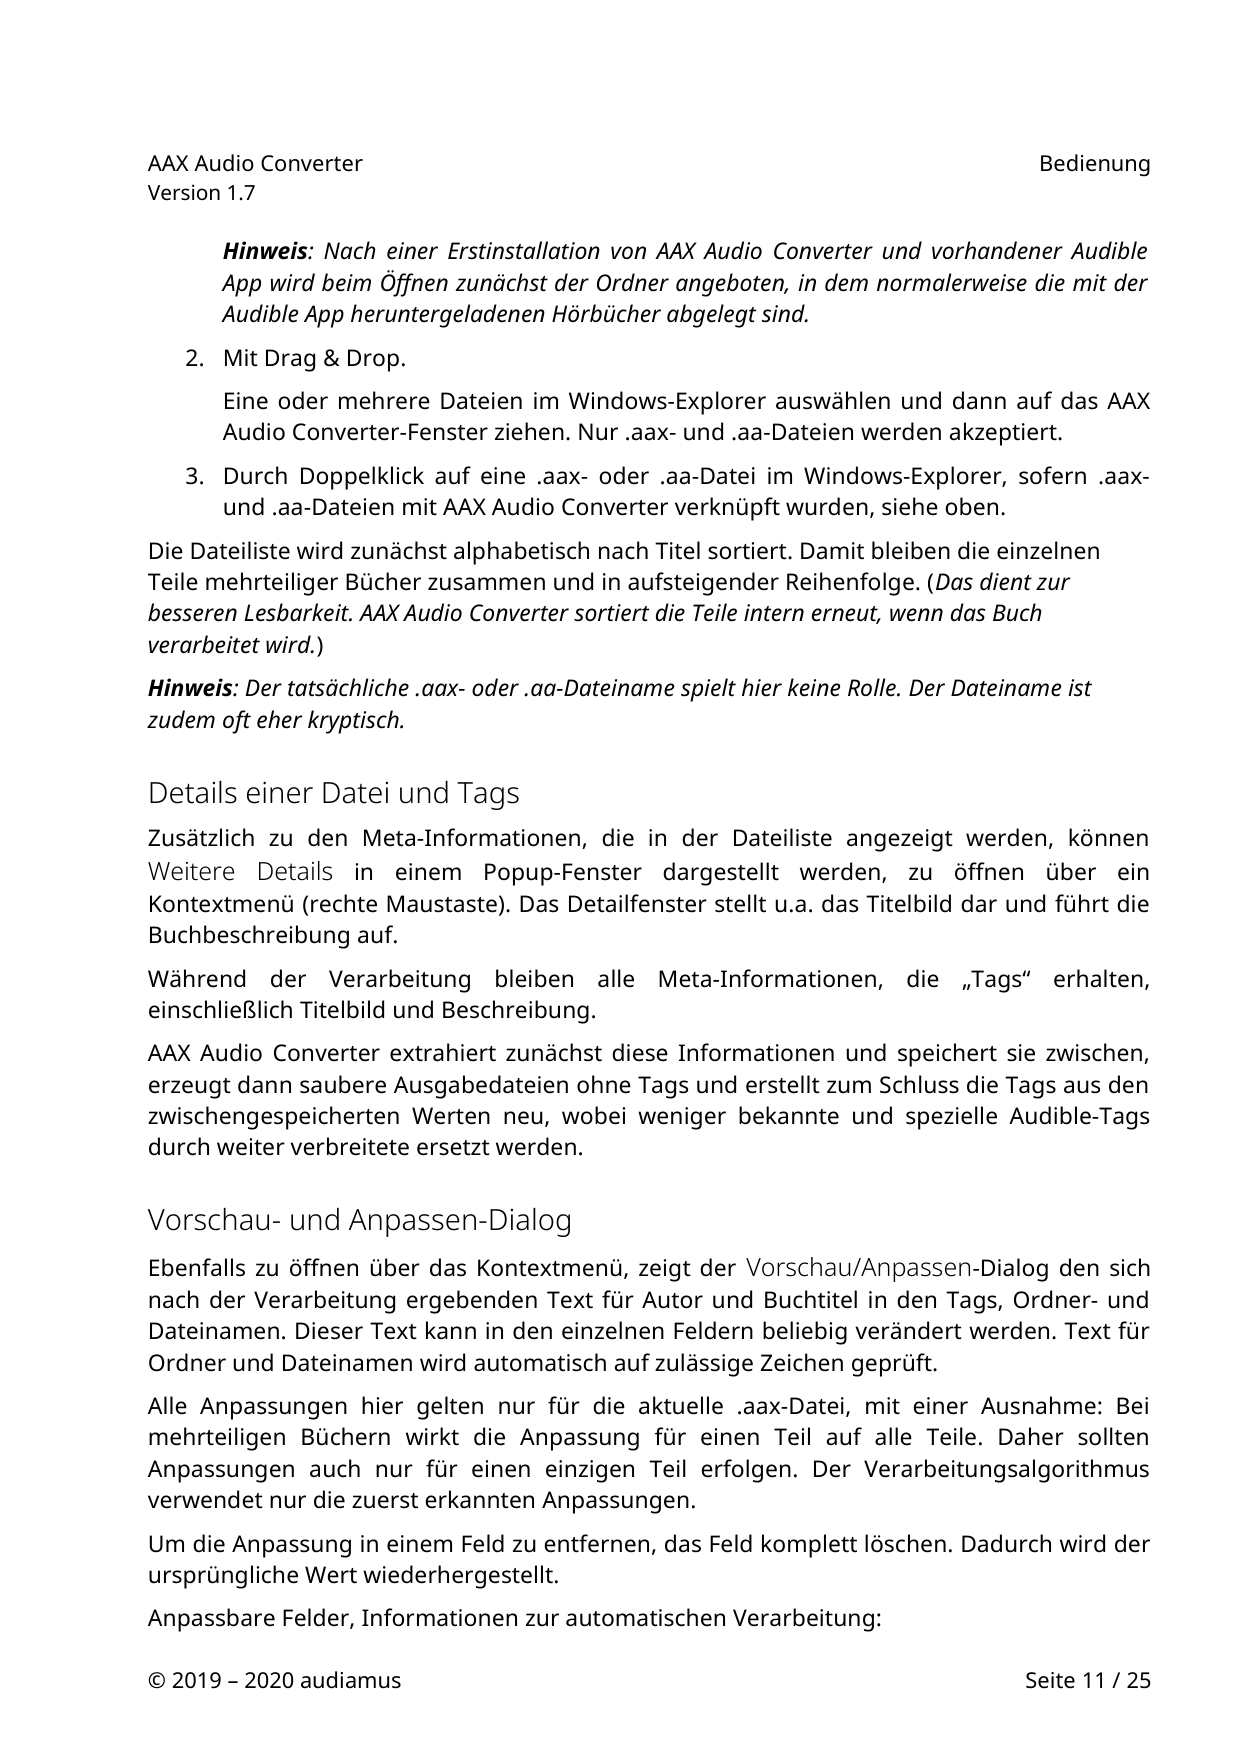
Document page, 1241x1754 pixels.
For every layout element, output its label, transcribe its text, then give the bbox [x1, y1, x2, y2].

text Die Dateiliste wird zunächst alphabetisch nach Titel sortiert. Damit bleiben die einzelnen Teile mehrteiliger Bücher zusammen und in aufsteigender Reihenfolge. (Das dient zur besseren Lesbarkeit. AAX Audio Converter sortiert die Teile intern erneut, wenn das Buch verarbeitet wird.) [148, 535, 1152, 660]
subtitle Vorschau- und Anpassen-Dialog [148, 1199, 1152, 1239]
list Eine oder mehrere Dateien im Windows-Explorer auswählen und dann auf das AAX Audio Converter-Fenster ziehen. Nur .aax- und .aa-Dateien werden akzeptiert. [185, 385, 1152, 448]
text Zusätzlich zu den Meta-Informationen, die in der Dateiliste angezeigt werden, können Weitere Details in einem Popup-Fenster dargestellt werden, zu öffnen über ein Kontextmenü (rechte Maustaste). Das Detailfenster stellt u.a. das Titelbild dar und führt die Buchbeschreibung auf. [148, 822, 1152, 950]
text AAX Audio Converter extrahiert zunächst diese Informationen und speichert sie zwischen, erzeugt dann saubere Ausgabedateien ohne Tags und erstellt zum Schluss die Tags aus den zwischengespeicherten Werten neu, wobei weniger bekannte und spezielle Audible-Tags durch weiter verbreitete ersetzt werden. [148, 1037, 1152, 1162]
subtitle Details einer Datei und Tags [148, 772, 1152, 812]
list Hinweis: Nach einer Erstinstallation von AAX Audio Converter und vorhandener Audible App wird beim Öffnen zunächst der Ordner angeboten, in dem normalerweise die mit der Audible App heruntergeladenen Hörbücher abgelegt sind. [185, 235, 1152, 329]
text Anpassbare Felder, Informationen zur automatischen Verarbeitung: [148, 1602, 1152, 1634]
list Mit Drag & Drop. [185, 341, 1152, 373]
text Alle Anpassungen hier gelten nur für die aktuelle .aax-Datei, mit einer Ausnahme: Bei mehrteiligen Büchern wirkt die Anpassung für einen Teil auf alle Teile. Daher sollten Anpassungen auch nur für einen einzigen Teil erfolgen. Der Verarbeitungsalgorithmus verwendet nur die zuerst erkannten Anpassungen. [148, 1390, 1152, 1515]
text Ebenfalls zu öffnen über das Kontextmenü, zeigt der Vorschau/Anpassen-Dialog den sich nach der Verarbeitung ergebenden Text für Autor und Buchtitel in den Tags, Ordner- und Dateinamen. Dieser Text kann in den einzelnen Feldern beliebig verändert werden. Text für Ordner und Dateinamen wird automatisch auf zulässige Zeichen geprüft. [148, 1250, 1152, 1378]
text Hinweis: Der tatsächliche .aax- oder .aa-Dateiname spielt hier keine Rolle. Der Dateiname ist zudem oft eher kryptisch. [148, 672, 1152, 735]
text Während der Verarbeitung bleiben alle Meta-Informationen, die „Tags“ erhalten, einschließlich Titelbild und Beschreibung. [148, 962, 1152, 1025]
text Um die Anpassung in einem Feld zu entfernen, das Feld komplett löschen. Dadurch wird der ursprüngliche Wert wiederhergestellt. [148, 1527, 1152, 1590]
list Durch Doppelklick auf eine .aax- oder .aa-Datei im Windows-Explorer, sofern .aax- und .aa-Dateien mit AAX Audio Converter verknüpft wurden, siehe oben. [185, 460, 1152, 522]
